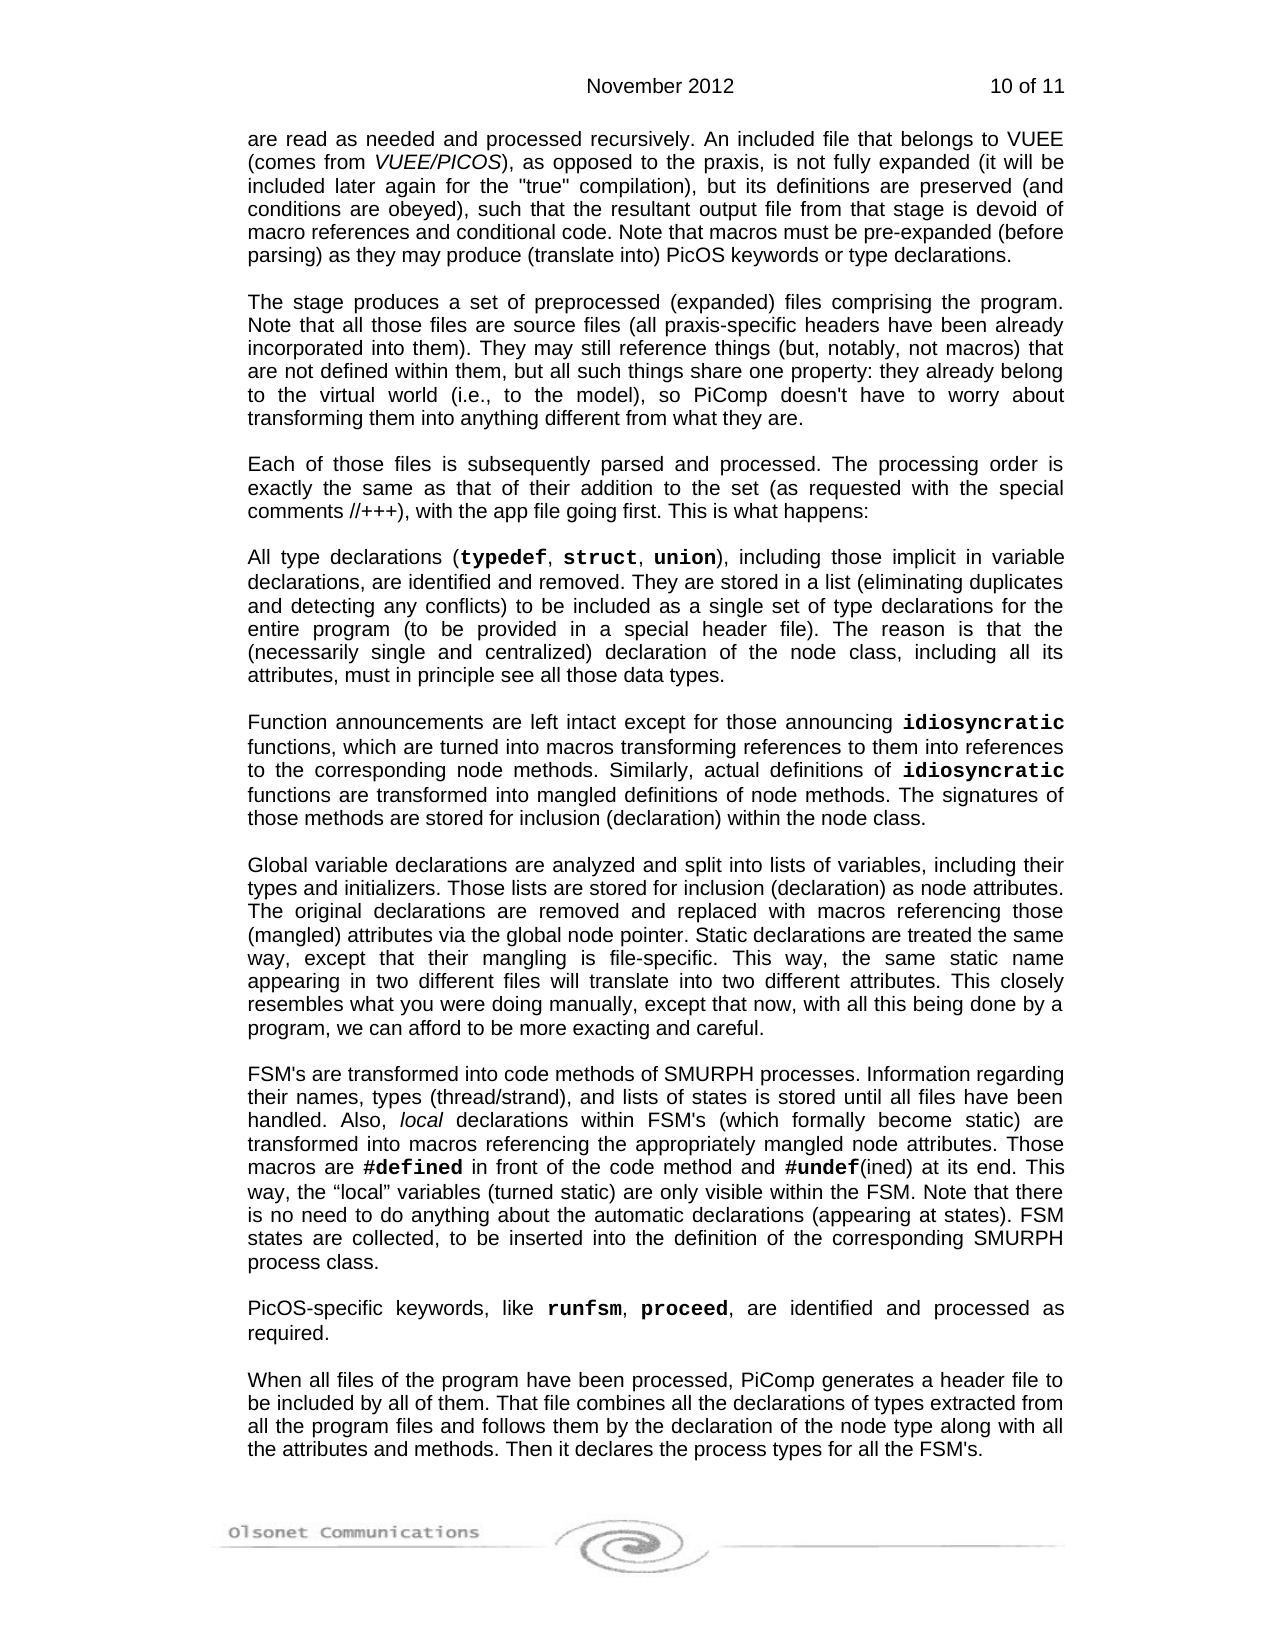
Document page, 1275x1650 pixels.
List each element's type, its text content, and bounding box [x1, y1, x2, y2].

text PicOS-specific keywords, like runfsm, proceed, are identified and processed as required. [247, 1297, 1065, 1345]
picture [210, 1504, 1065, 1596]
text Each of those files is subsequently parsed and processed. The processing order is exactly the same as that of their addition to the set (as requested with the special comments //+++), with the app file going first. This is what happens: [247, 453, 1065, 523]
text Function announcements are left intact except for those announcing idiosyncratic functions, which are turned into macros transforming references to them into references to the corresponding node methods. Similarly, actual definitions of idiosyncratic functions are transformed into mangled definitions of node methods. The signatures of those methods are stored for inclusion (declaration) within the node class. [247, 710, 1065, 830]
text FSM's are transformed into code methods of SMURPH processes. Information regarding their names, types (thread/strand), and lists of states is stored until all files have been handled. Also, local declarations within FSM's (which formally become static) are transformed into macros referencing the appropriately mangled node attributes. Those macros are #defined in front of the code method and #undef(ined) at its end. This way, the “local” variables (turned static) are only visible within the FSM. Note that there is no need to do anything about the automatic declarations (appearing at states). FSM states are collected, to be inserted into the definition of the corresponding SMURPH process class. [247, 1062, 1065, 1273]
text The stage produces a set of preprocessed (expanded) files comprising the program. Note that all those files are source files (all praxis-specific headers have been already incorporated into them). They may still reference things (but, notably, not macros) that are not defined within them, but all such things share one property: they already belong to the virtual world (i.e., to the model), so PiComp doesn't have to worry about transforming them into anything different from what they are. [247, 290, 1065, 430]
text are read as needed and processed recursively. An included file that belongs to VUEE (comes from VUEE/PICOS), as opposed to the praxis, is not fully expanded (it will be included later again for the "true" compilation), but its definitions are preserved (and conditions are obeyed), such that the resultant output file from that stage is devoid of macro references and conditional code. Note that macros must be pre-expanded (before parsing) as they may produce (translate into) PicOS keywords or type declarations. [247, 128, 1065, 267]
text When all files of the program have been processed, PiComp generates a header file to be included by all of them. That file combines all the declarations of types extracted from all the program files and follows them by the declaration of the node type along with all the attributes and methods. Then it declares the process types for all the FSM's. [247, 1368, 1065, 1461]
text All type declarations (typedef, struct, union), including those implicit in variable declarations, are identified and removed. They are stored in a list (eliminating duplicates and detecting any conflicts) to be included as a single set of type declarations for the entire program (to be provided in a special header file). The reason is that the (necessarily single and centralized) declaration of the node class, including all its attributes, must in principle see all those data types. [247, 546, 1065, 687]
text Global variable declarations are analyzed and split into lists of variables, including their types and initializers. Those lists are stored for inclusion (declaration) as node attributes. The original declarations are removed and replaced with macros referencing those (mangled) attributes via the global node pointer. Static declarations are treated the same way, except that their mangling is file-specific. This way, the same static name appearing in two different files will translate into two different attributes. This closely resembles what you were doing manually, except that now, with all this being done by a program, we can afford to be more exacting and careful. [247, 853, 1065, 1039]
